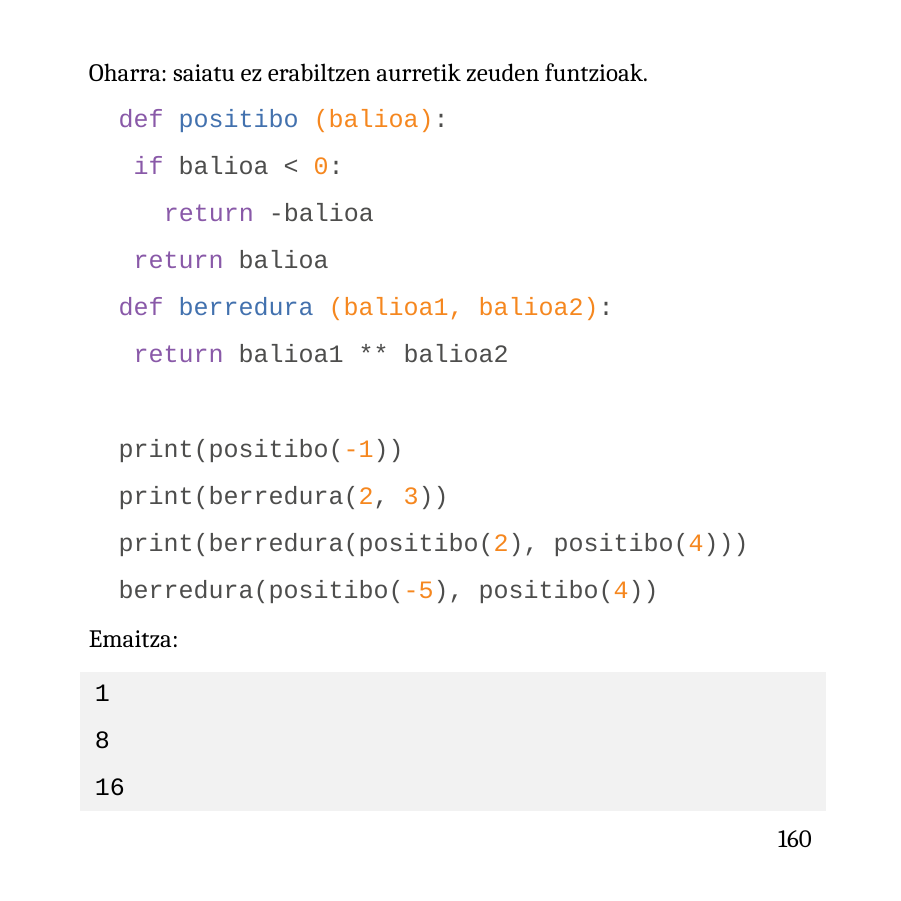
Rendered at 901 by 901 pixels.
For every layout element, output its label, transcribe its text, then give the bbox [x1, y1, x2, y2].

text Emaitza: [89, 624, 811, 653]
text 1 [86, 678, 820, 709]
text return balioa1 ** balioa2 [118, 342, 811, 370]
text 16 [86, 766, 820, 805]
text return balioa [118, 248, 811, 276]
text Oharra: saiatu ez erabiltzen aurretik zeuden funtzioak. [89, 59, 811, 88]
text print(berredura(2, 3)) [118, 483, 811, 512]
text if balioa < 0: [118, 154, 811, 182]
text berredura(positibo(-5), positibo(4)) [118, 577, 811, 606]
text print(berredura(positibo(2), positibo(4))) [118, 530, 811, 559]
text print(positibo(-1)) [118, 436, 811, 464]
text return -balioa [118, 201, 811, 229]
text def positibo (balioa): [118, 107, 811, 135]
text def berredura (balioa1, balioa2): [118, 295, 811, 323]
text 8 [86, 719, 820, 756]
